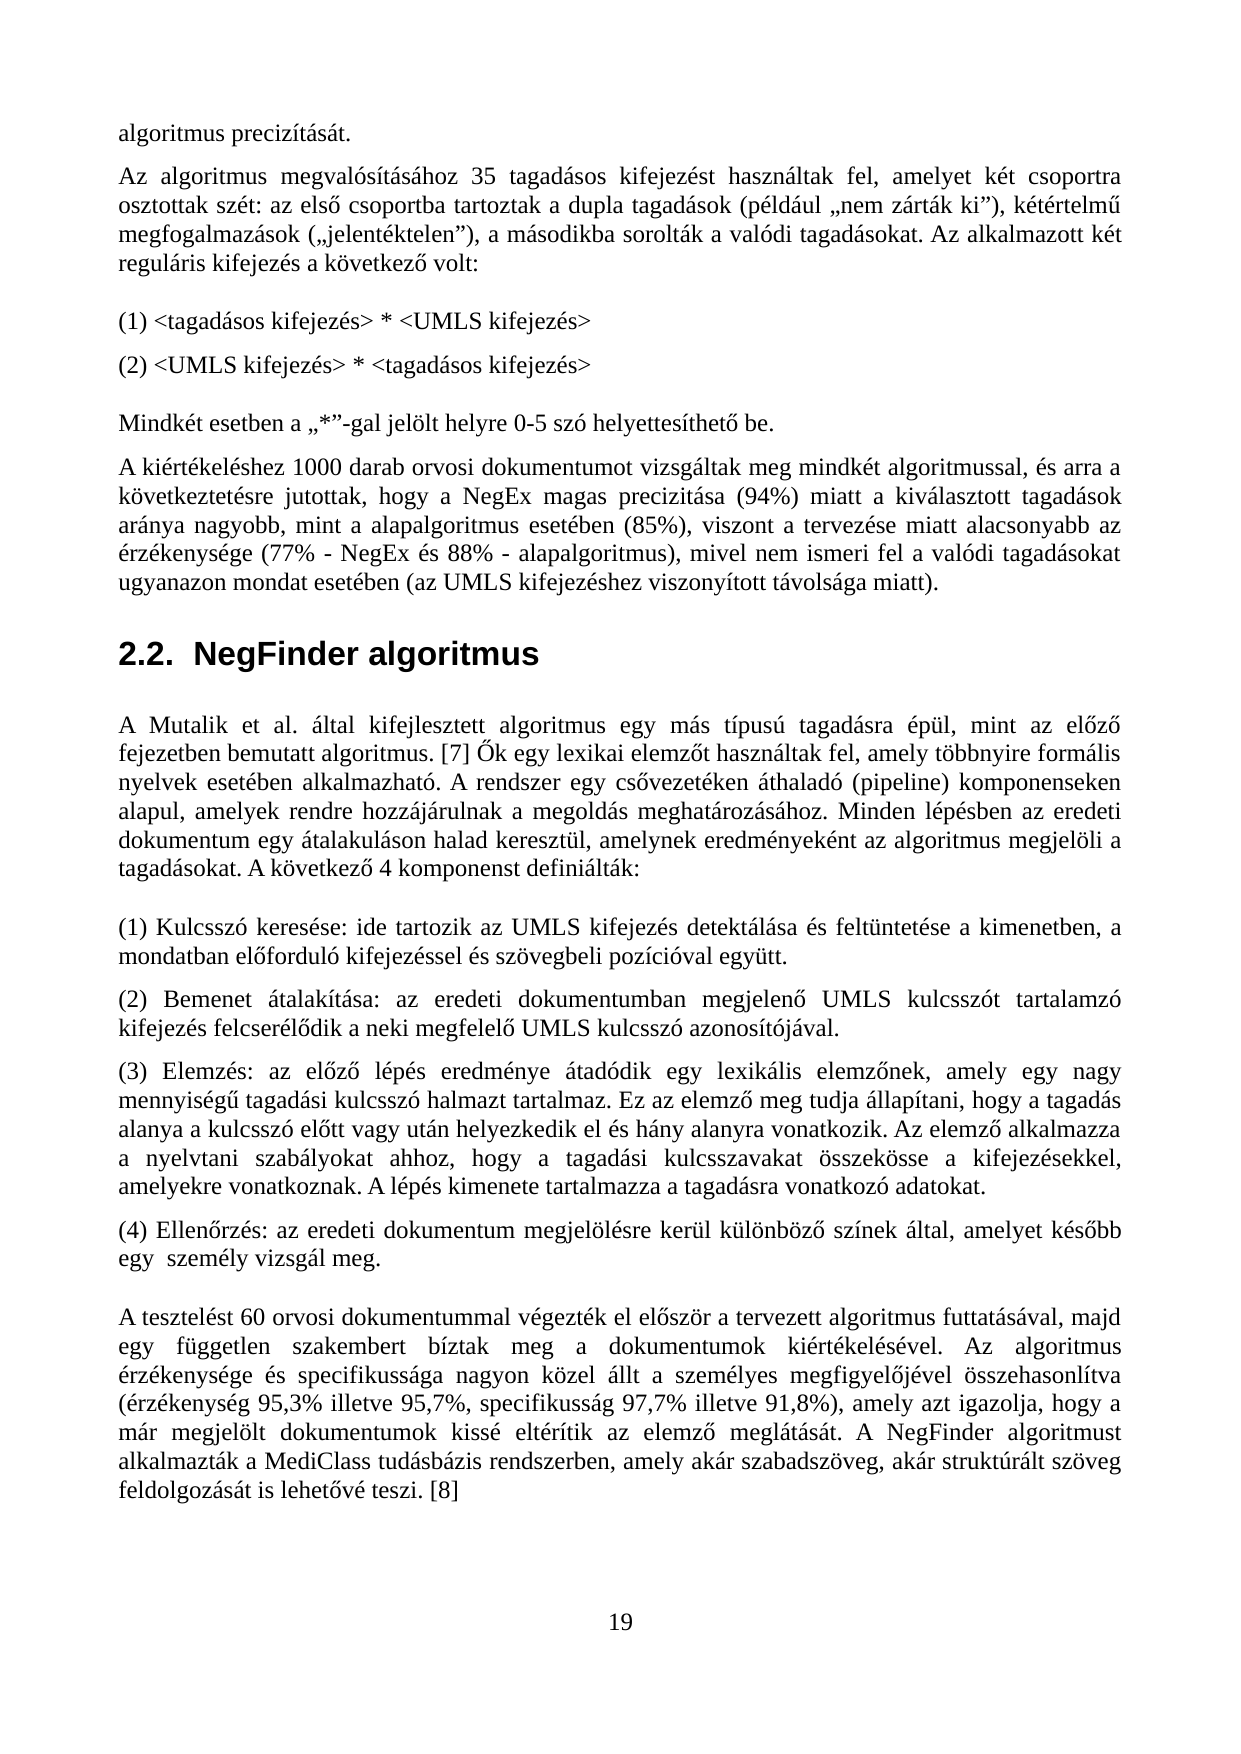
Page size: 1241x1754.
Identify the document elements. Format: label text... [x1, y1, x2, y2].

text (2) Bemenet átalakítása: az eredeti dokumentumban megjelenő UMLS kulcsszót tartalamzó kifejezés felcserélődik a neki megfelelő UMLS kulcsszó azonosítójával. [118, 984, 1122, 1042]
text A kiértékeléshez 1000 darab orvosi dokumentumot vizsgáltak meg mindkét algoritmussal, és arra a következtetésre jutottak, hogy a NegEx magas precizitása (94%) miatt a kiválasztott tagadások aránya nagyobb, mint a alapalgoritmus esetében (85%), viszont a tervezése miatt alacsonyabb az érzékenysége (77% - NegEx és 88% - alapalgoritmus), mivel nem ismeri fel a valódi tagadásokat ugyanazon mondat esetében (az UMLS kifejezéshez viszonyított távolsága miatt). [118, 452, 1122, 596]
title A Mutalik et al. által kifejlesztett algoritmus egy más típusú tagadásra épül, mint az előző fejezetben bemutatt algoritmus. [7] Ők egy lexikai elemzőt használtak fel, amely többnyire formális nyelvek esetében alkalmazható. A rendszer egy csővezetéken áthaladó (pipeline) komponenseken alapul, amelyek rendre hozzájárulnak a megoldás meghatározásához. Minden lépésben az eredeti dokumentum egy átalakuláson halad keresztül, amelynek eredményeként az algoritmus megjelöli a tagadásokat. A következő 4 komponenst definiálták: [118, 710, 1122, 882]
text (2) <UMLS kifejezés> * <tagadásos kifejezés> [118, 350, 1122, 378]
subtitle NegFinder algoritmus [118, 633, 1122, 672]
text algoritmus precizítását. [118, 118, 1122, 147]
title A tesztelést 60 orvosi dokumentummal végezték el először a tervezett algoritmus futtatásával, majd egy független szakembert bíztak meg a dokumentumok kiértékelésével. Az algoritmus érzékenysége és specifikussága nagyon közel állt a személyes megfigyelőjével összehasonlítva (érzékenység 95,3% illetve 95,7%, specifikusság 97,7% illetve 91,8%), amely azt igazolja, hogy a már megjelölt dokumentumok kissé eltérítik az elemző meglátását. A NegFinder algoritmust alkalmazták a MediClass tudásbázis rendszerben, amely akár szabadszöveg, akár struktúrált szöveg feldolgozását is lehetővé teszi. [8] [118, 1302, 1122, 1503]
text (3) Elemzés: az előző lépés eredménye átadódik egy lexikális elemzőnek, amely egy nagy mennyiségű tagadási kulcsszó halmazt tartalmaz. Ez az elemző meg tudja állapítani, hogy a tagadás alanya a kulcsszó előtt vagy után helyezkedik el és hány alanyra vonatkozik. Az elemző alkalmazza a nyelvtani szabályokat ahhoz, hogy a tagadási kulcsszavakat összekösse a kifejezésekkel, amelyekre vonatkoznak. A lépés kimenete tartalmazza a tagadásra vonatkozó adatokat. [118, 1056, 1122, 1200]
text (4) Ellenőrzés: az eredeti dokumentum megjelölésre kerül különböző színek által, amelyet később egy személy vizsgál meg. [118, 1215, 1122, 1272]
text (1) Kulcsszó keresése: ide tartozik az UMLS kifejezés detektálása és feltüntetése a kimenetben, a mondatban előforduló kifejezéssel és szövegbeli pozícióval együtt. [118, 912, 1122, 970]
text (1) <tagadásos kifejezés> * <UMLS kifejezés> [118, 306, 1122, 335]
title Mindkét esetben a „*”-gal jelölt helyre 0-5 szó helyettesíthető be. [118, 408, 1122, 437]
title Az algoritmus megvalósításához 35 tagadásos kifejezést használtak fel, amelyet két csoportra osztottak szét: az első csoportba tartoztak a dupla tagadások (például „nem zárták ki”), kétértelmű megfogalmazások („jelentéktelen”), a másodikba sorolták a valódi tagadásokat. Az alkalmazott két reguláris kifejezés a következő volt: [118, 161, 1122, 276]
